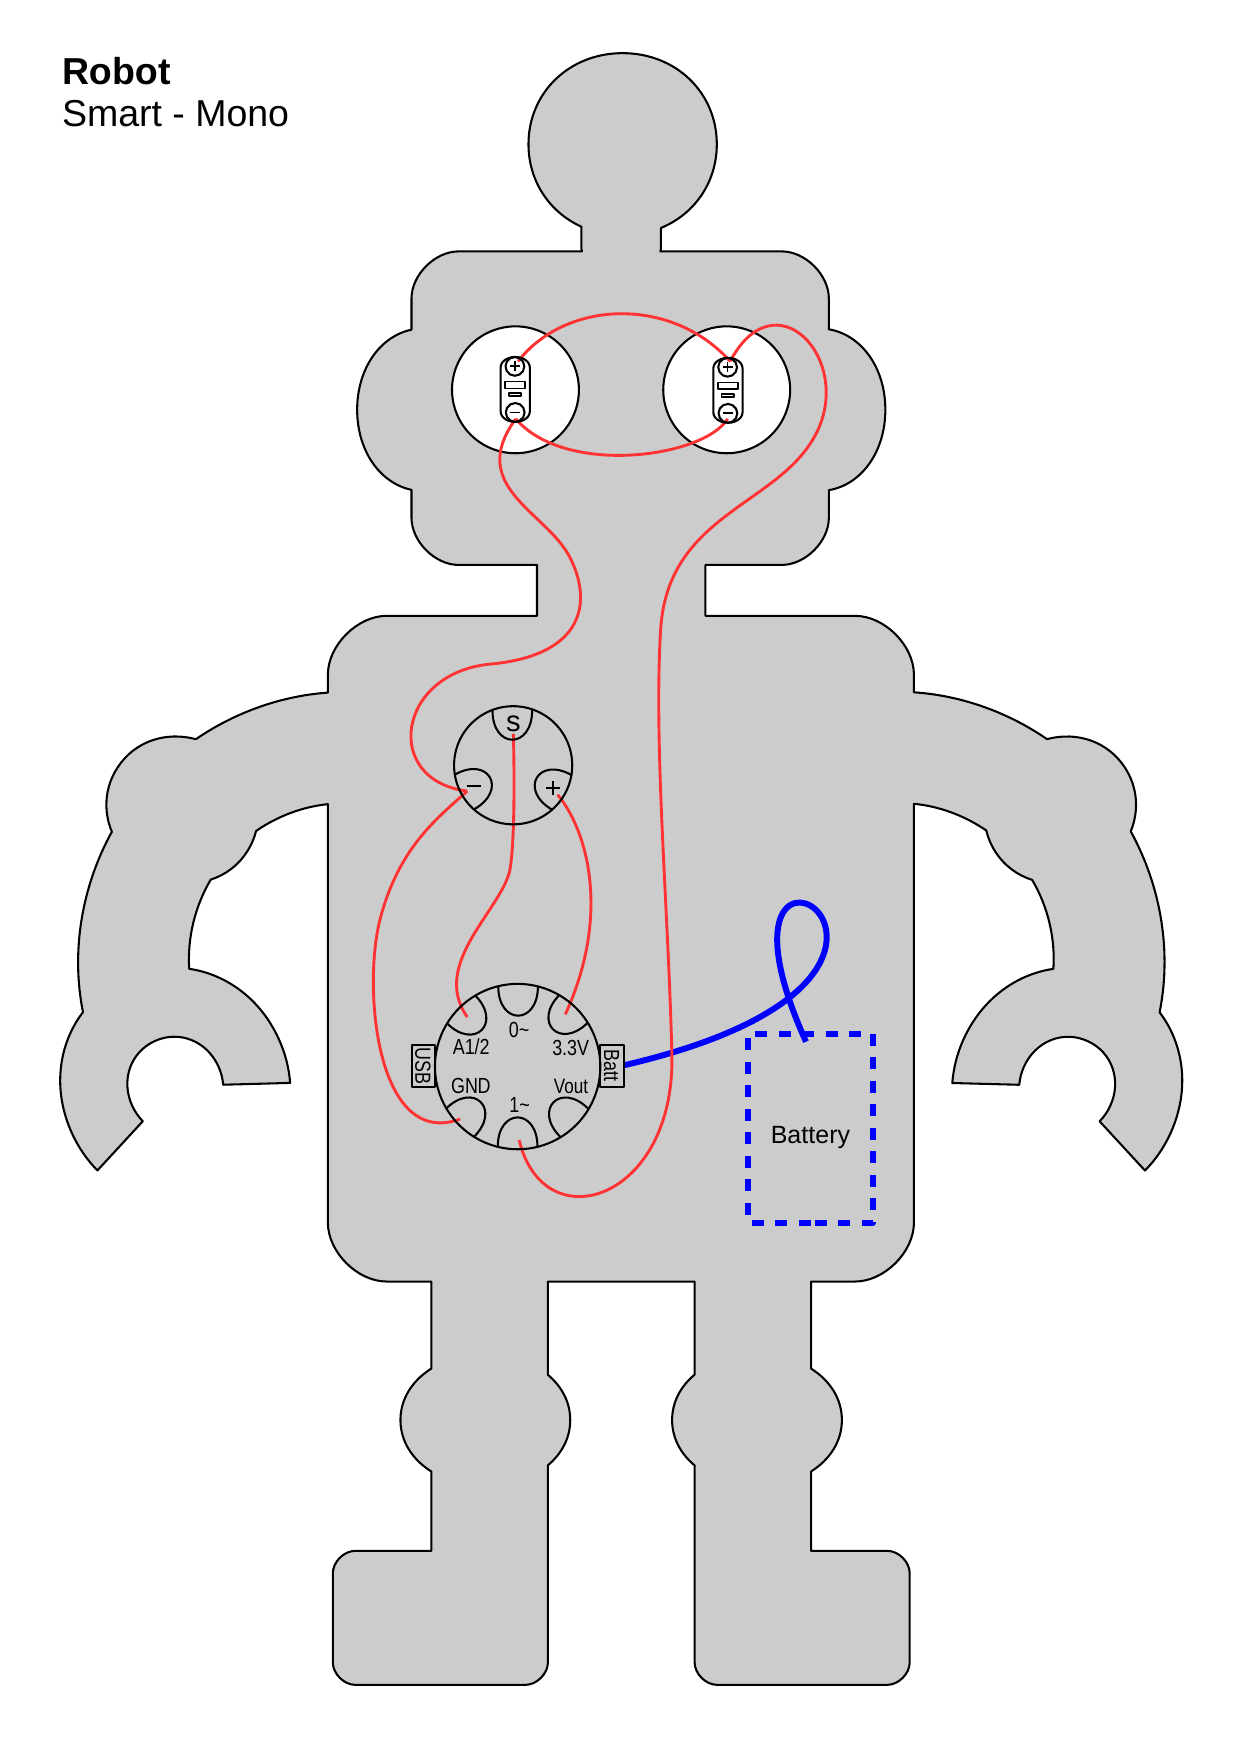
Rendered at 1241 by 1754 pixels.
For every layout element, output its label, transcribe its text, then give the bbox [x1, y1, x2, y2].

text_box 0~ [510, 1023, 516, 1036]
text_box Vout [553, 1077, 589, 1096]
text_box Batt [600, 1045, 624, 1087]
text_box [60, 53, 1183, 1685]
text_box USB [411, 1045, 435, 1087]
text_box Robot Smart - Mono [47, 42, 331, 142]
text_box A1/2 [451, 1034, 492, 1059]
text_box s [501, 708, 526, 734]
text_box Battery [748, 1033, 873, 1223]
text_box 0~ [510, 1018, 534, 1041]
text_box 1~ [506, 1094, 533, 1116]
text_box 3.3V [556, 1039, 586, 1057]
text_box GND [447, 1076, 494, 1095]
